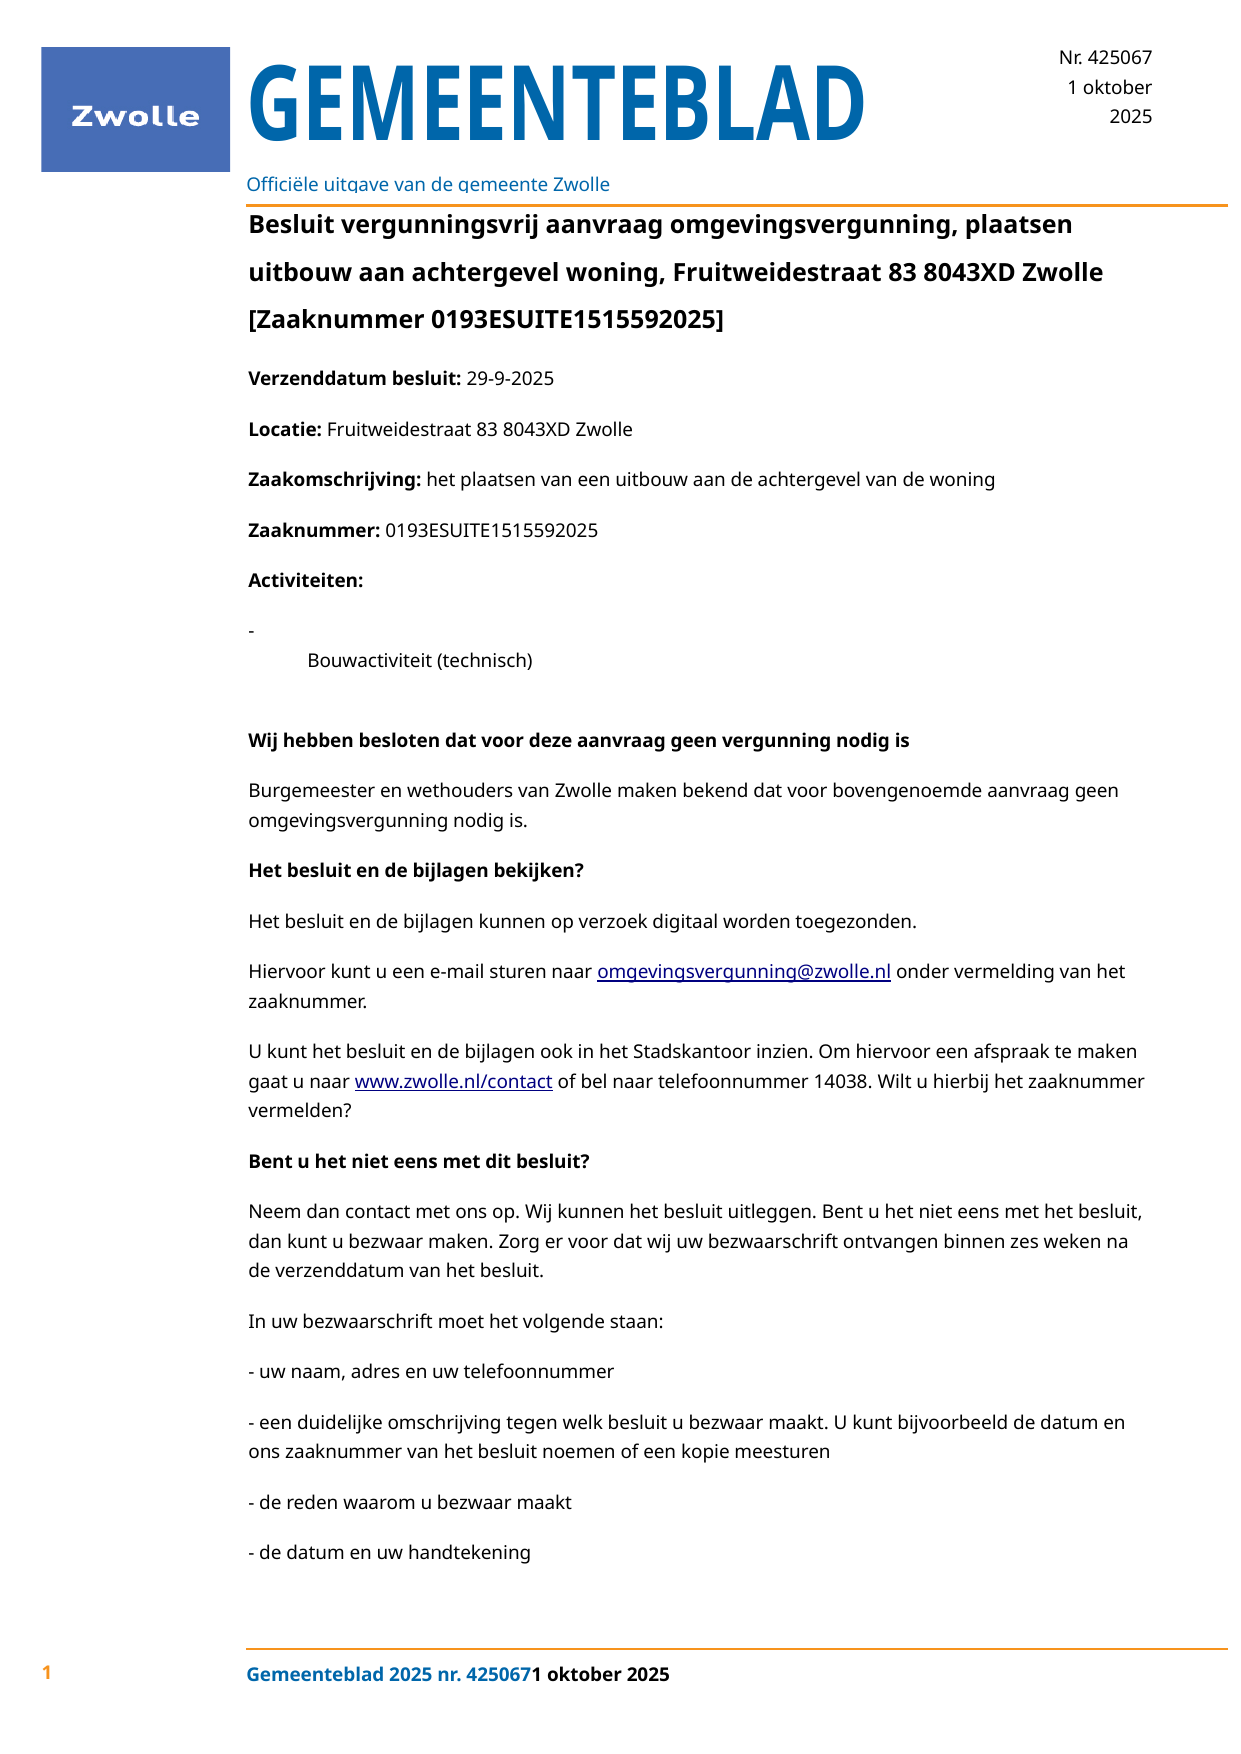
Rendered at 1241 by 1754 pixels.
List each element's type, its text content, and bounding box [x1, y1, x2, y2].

text - uw naam, adres en uw telefoonnummer [248, 1358, 1152, 1384]
text Hiervoor kunt u een e-mail sturen naar omgevingsvergunning@zwolle.nl onder vermelding van het zaaknummer. [248, 958, 1152, 1014]
list Bouwactiviteit (technisch) [248, 647, 1152, 673]
text Verzenddatum besluit: 29-9-2025 [248, 366, 1152, 391]
text Locatie: Fruitweidestraat 83 8043XD Zwolle [248, 416, 1152, 442]
text Zaakomschrijving: het plaatsen van een uitbouw aan de achtergevel van de woning [248, 466, 1152, 492]
text Zaaknummer: 0193ESUITE1515592025 [248, 517, 1152, 542]
text Wij hebben besloten dat voor deze aanvraag geen vergunning nodig is [248, 727, 1152, 753]
text - de datum en uw handtekening [248, 1539, 1152, 1565]
text Bent u het niet eens met dit besluit? [248, 1148, 1152, 1174]
text In uw bezwaarschrift moet het volgende staan: [248, 1308, 1152, 1334]
text Besluit vergunningsvrij aanvraag omgevingsvergunning, plaatsen uitbouw aan achtergevel woning, Fruitweidestraat 83 8043XD Zwolle [Zaaknummer 0193ESUITE1515592025] [248, 207, 1152, 336]
text Activiteiten: [248, 567, 1152, 593]
text Burgemeester en wethouders van Zwolle maken bekend dat voor bovengenoemde aanvraag geen omgevingsvergunning nodig is. [248, 778, 1152, 833]
text Het besluit en de bijlagen bekijken? [248, 858, 1152, 883]
text Neem dan contact met ons op. Wij kunnen het besluit uitleggen. Bent u het niet eens met het besluit, dan kunt u bezwaar maken. Zorg er voor dat wij uw bezwaarschrift ontvangen binnen zes weken na de verzenddatum van het besluit. [248, 1198, 1152, 1283]
text U kunt het besluit en de bijlagen ook in het Stadskantoor inzien. Om hiervoor een afspraak te maken gaat u naar www.zwolle.nl/contact of bel naar telefoonnummer 14038. Wilt u hierbij het zaaknummer vermelden? [248, 1038, 1152, 1123]
text - een duidelijke omschrijving tegen welk besluit u bezwaar maakt. U kunt bijvoorbeeld de datum en ons zaaknummer van het besluit noemen of een kopie meesturen [248, 1409, 1152, 1464]
picture [41, 47, 231, 172]
text Het besluit en de bijlagen kunnen op verzoek digitaal worden toegezonden. [248, 908, 1152, 934]
text - de reden waarom u bezwaar maakt [248, 1489, 1152, 1514]
